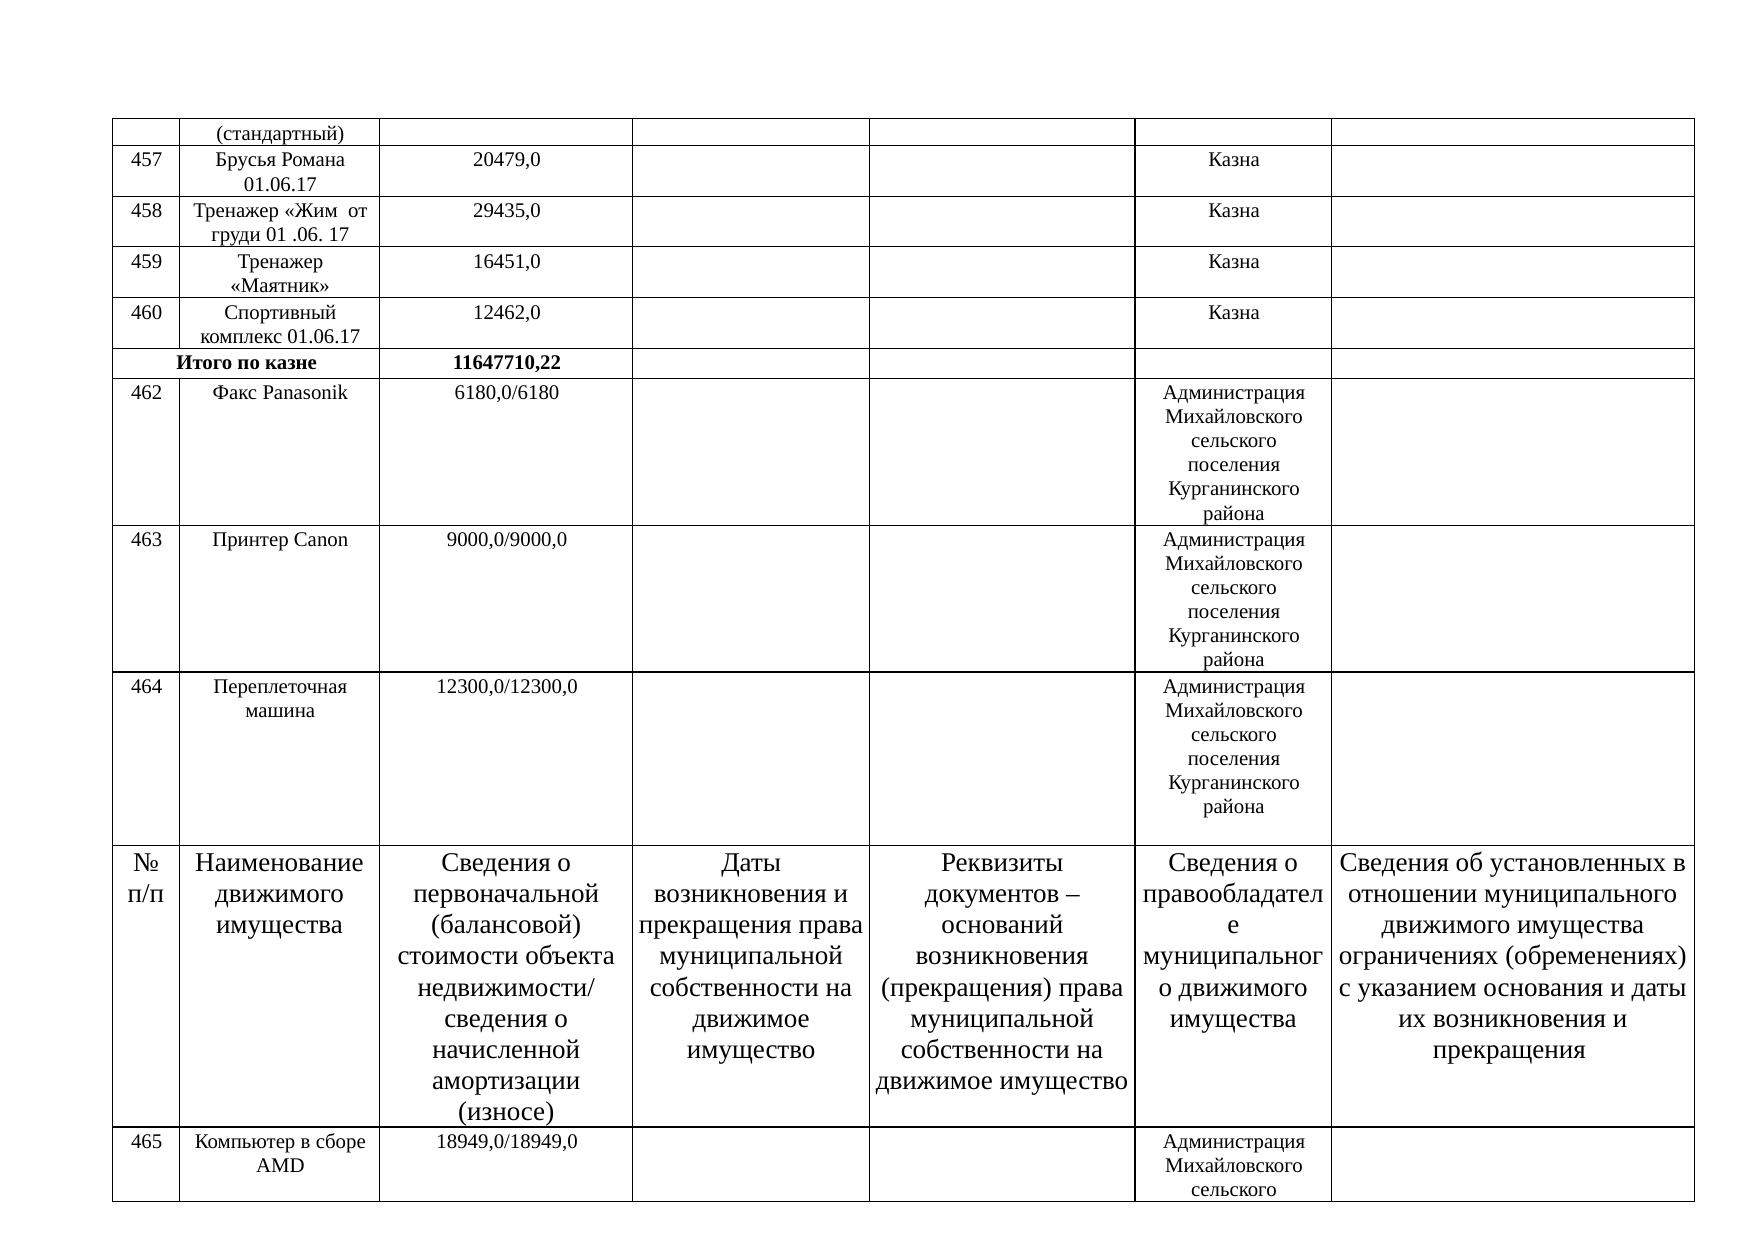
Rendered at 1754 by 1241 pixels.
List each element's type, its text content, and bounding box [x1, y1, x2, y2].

table_cell Казна [1136, 146, 1331, 196]
table_cell [633, 349, 869, 377]
table_cell [633, 379, 869, 524]
table_cell Администрация Михайловского сельского поселения Курганинского района [1136, 526, 1331, 671]
table_cell [870, 379, 1134, 524]
table_cell 460 [113, 298, 179, 348]
table_cell № п/п [113, 846, 179, 1126]
table_cell [1332, 146, 1694, 196]
table_cell 9000,0/9000,0 [380, 526, 632, 671]
table_cell [1136, 119, 1331, 145]
table_cell Сведения о правообладателе муниципального движимого имущества [1136, 846, 1331, 1126]
table_cell 459 [113, 247, 179, 297]
table_cell [1332, 349, 1694, 377]
table_cell [870, 526, 1134, 671]
table_cell Спортивный комплекс 01.06.17 [180, 298, 379, 348]
table_cell [1332, 197, 1694, 246]
table_cell 6180,0/6180 [380, 379, 632, 524]
table_cell [1332, 119, 1694, 145]
table_cell [870, 119, 1134, 145]
table_cell 29435,0 [380, 197, 632, 246]
table_cell [870, 247, 1134, 297]
table_cell 12462,0 [380, 298, 632, 348]
table_cell Администрация Михайловского сельского поселения Курганинского района [1136, 379, 1331, 524]
table_cell Сведения об установленных в отношении муниципального движимого имущества ограничениях (обременениях) с указанием основания и даты их возникновения и прекращения [1332, 846, 1694, 1126]
table_cell [633, 298, 869, 348]
table_cell [870, 146, 1134, 196]
table_cell Итого по казне [113, 349, 379, 377]
table_cell [633, 197, 869, 246]
table_cell [870, 197, 1134, 246]
table_cell 11647710,22 [380, 349, 632, 377]
table_cell Администрация Михайловского сельского [1136, 1128, 1331, 1201]
table_cell [870, 349, 1134, 377]
table_cell 458 [113, 197, 179, 246]
table_cell [633, 1128, 869, 1201]
table_cell [1332, 298, 1694, 348]
table_cell 462 [113, 379, 179, 524]
table_cell [113, 119, 179, 145]
table_cell [1332, 379, 1694, 524]
table_cell [870, 1128, 1134, 1201]
table_cell Администрация Михайловского сельского поселения Курганинского района [1136, 673, 1331, 845]
table_cell [1136, 349, 1331, 377]
table_cell [1332, 247, 1694, 297]
table_cell [1332, 1128, 1694, 1201]
table_cell [633, 146, 869, 196]
table_cell [633, 526, 869, 671]
table_cell Реквизиты документов – оснований возникновения (прекращения) права муниципальной собственности на движимое имущество [870, 846, 1134, 1126]
table_cell [1332, 673, 1694, 845]
table_cell 463 [113, 526, 179, 671]
table_cell [870, 673, 1134, 845]
table_cell 18949,0/18949,0 [380, 1128, 632, 1201]
table_cell [1332, 526, 1694, 671]
table_cell 457 [113, 146, 179, 196]
table_cell Сведения о первоначальной (балансовой) стоимости объекта недвижимости/ сведения о начисленной амортизации (износе) [380, 846, 632, 1126]
table_cell 12300,0/12300,0 [380, 673, 632, 845]
table_cell Факс Panasonik [180, 379, 379, 524]
table_cell Наименование движимого имущества [180, 846, 379, 1126]
table_cell [870, 298, 1134, 348]
table_cell Тренажер «Жим от груди 01 .06. 17 [180, 197, 379, 246]
table_cell Казна [1136, 197, 1331, 246]
table_cell Казна [1136, 247, 1331, 297]
table_cell [633, 673, 869, 845]
table_cell 20479,0 [380, 146, 632, 196]
table_cell [633, 119, 869, 145]
table_cell [380, 119, 632, 145]
table_cell (стандартный) [180, 119, 379, 145]
table_cell Принтер Canon [180, 526, 379, 671]
table_cell Компьютер в сборе AMD [180, 1128, 379, 1201]
table_cell Переплеточная машина [180, 673, 379, 845]
table_cell 465 [113, 1128, 179, 1201]
table_cell 16451,0 [380, 247, 632, 297]
table_cell Тренажер «Маятник» [180, 247, 379, 297]
table_cell Даты возникновения и прекращения права муниципальной собственности на движимое имущество [633, 846, 869, 1126]
table_cell [633, 247, 869, 297]
table_cell 464 [113, 673, 179, 845]
table_cell Казна [1136, 298, 1331, 348]
table_cell Брусья Романа 01.06.17 [180, 146, 379, 196]
